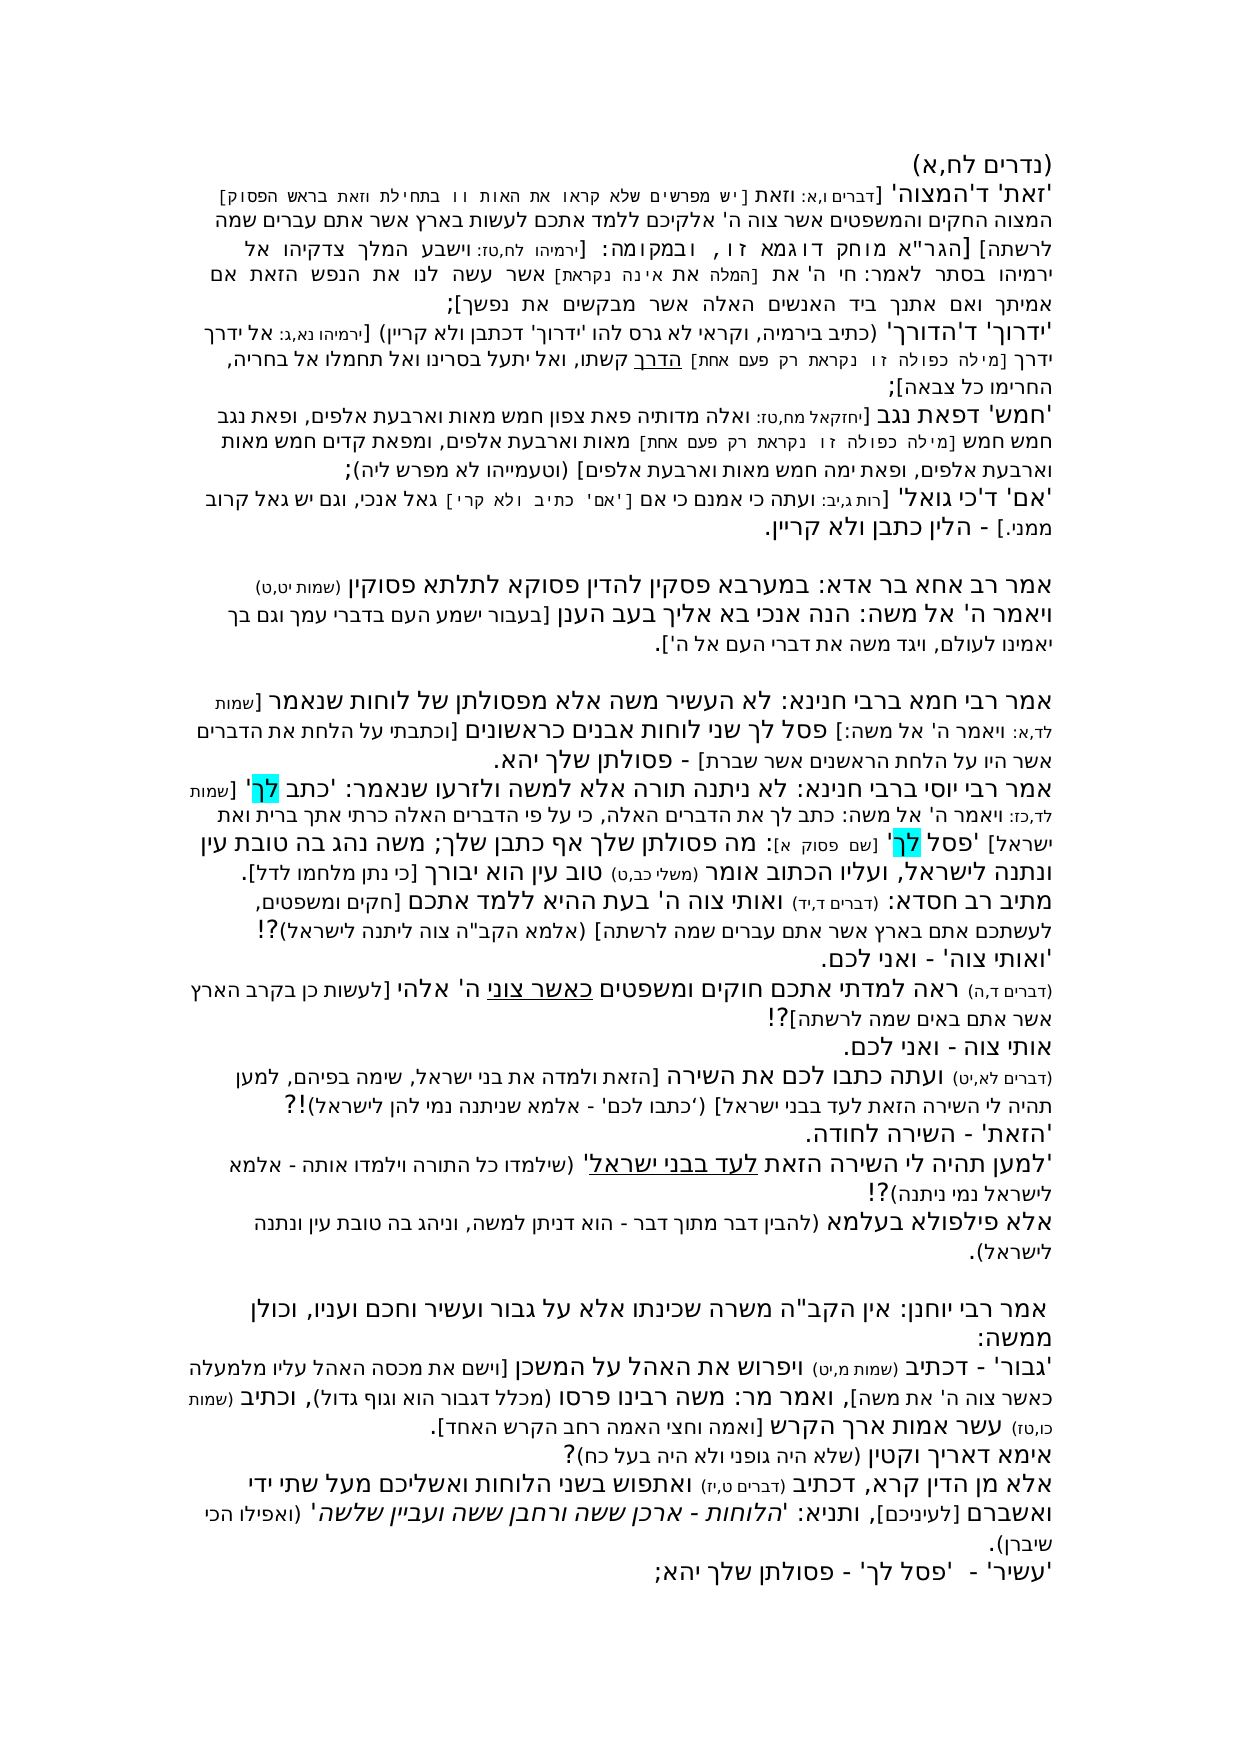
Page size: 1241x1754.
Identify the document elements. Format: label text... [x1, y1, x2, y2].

text אמר רב אחא בר אדא: במערבא פסקין להדין פסוקא לתלתא פסוקין (שמות יט,ט) ויאמר ה' אל משה: הנה אנכי בא אליך בעב הענן [בעבור ישמע העם בדברי עמך וגם בך יאמינו לעולם, ויגד משה את דברי העם אל ה']. [187, 570, 1053, 658]
text (דברים לא,יט) ועתה כתבו לכם את השירה [הזאת ולמדה את בני ישראל, שימה בפיהם, למען תהיה לי השירה הזאת לעד בבני ישראל] (‘כתבו לכם' - אלמא שניתנה נמי להן לישראל)!? [187, 1061, 1053, 1119]
text מתיב רב חסדא: (דברים ד,יד) ואותי צוה ה' בעת ההיא ללמד אתכם [חקים ומשפטים, לעשתכם אתם בארץ אשר אתם עברים שמה לרשתה] (אלמא הקב"ה צוה ליתנה לישראל)?! [187, 886, 1053, 944]
text 'אם' ד'כי גואל' [רות ג,יב: ועתה כי אמנם כי אם ['אם' כתיב ולא קרי] גאל אנכי, וגם יש גאל קרוב ממני.] - הלין כתבן ולא קריין. [187, 483, 1053, 541]
text אמר רבי יוחנן: אין הקב"ה משרה שכינתו אלא על גבור ועשיר וחכם ועניו, וכולן ממשה: [187, 1294, 1053, 1352]
text אלא מן הדין קרא, דכתיב (דברים ט,יז) ואתפוש בשני הלוחות ואשליכם מעל שתי ידי ואשברם [לעיניכם], ותניא: 'הלוחות - ארכן ששה ורחבן ששה ועביין שלשה' (ואפילו הכי שיברן). [187, 1469, 1053, 1557]
text אמר רבי יוסי ברבי חנינא: לא ניתנה תורה אלא למשה ולזרעו שנאמר: 'כתב לך' [שמות לד,כז: ויאמר ה' אל משה: כתב לך את הדברים האלה, כי על פי הדברים האלה כרתי אתך ברית ואת ישראל] 'פסל לך' [שם פסוק א]: מה פסולתן שלך אף כתבן שלך; משה נהג בה טובת עין ונתנה לישראל, ועליו הכתוב אומר (משלי כב,ט) טוב עין הוא יבורך [כי נתן מלחמו לדל]. [187, 774, 1053, 886]
text אימא דאריך וקטין (שלא היה גופני ולא היה בעל כח)? [187, 1440, 1053, 1469]
text 'למען תהיה לי השירה הזאת לעד בבני ישראל' (שילמדו כל התורה וילמדו אותה - אלמא לישראל נמי ניתנה)?! [187, 1149, 1053, 1207]
text 'גבור' - דכתיב (שמות מ,יט) ויפרוש את האהל על המשכן [וישם את מכסה האהל עליו מלמעלה כאשר צוה ה' את משה], ואמר מר: משה רבינו פרסו (מכלל דגבור הוא וגוף גדול), וכתיב (שמות כו,טז) עשר אמות ארך הקרש [ואמה וחצי האמה רחב הקרש האחד]. [187, 1352, 1053, 1440]
text 'ואותי צוה' - ואני לכם. [187, 944, 1053, 974]
text אלא פילפולא בעלמא (להבין דבר מתוך דבר - הוא דניתן למשה, וניהג בה טובת עין ונתנה לישראל). [187, 1207, 1053, 1265]
text אמר רבי חמא ברבי חנינא: לא העשיר משה אלא מפסולתן של לוחות שנאמר [שמות לד,א: ויאמר ה' אל משה:] פסל לך שני לוחות אבנים כראשונים [וכתבתי על הלחת את הדברים אשר היו על הלחת הראשנים אשר שברת] - פסולתן שלך יהא. [187, 686, 1053, 774]
text 'עשיר' - 'פסל לך' - פסולתן שלך יהא; [187, 1557, 1053, 1586]
text 'חמש' דפאת נגב [יחזקאל מח,טז: ואלה מדותיה פאת צפון חמש מאות וארבעת אלפים, ופאת נגב חמש חמש [מילה כפולה זו נקראת רק פעם אחת] מאות וארבעת אלפים, ומפאת קדים חמש מאות וארבעת אלפים, ופאת ימה חמש מאות וארבעת אלפים] (וטעמייהו לא מפרש ליה); [187, 400, 1053, 483]
text 'הזאת' - השירה לחודה. [187, 1119, 1053, 1149]
text אותי צוה - ואני לכם. [187, 1032, 1053, 1061]
text 'ידרוך' ד'הדורך' (כתיב בירמיה, וקראי לא גרס להו 'ידרוך' דכתבן ולא קריין) [ירמיהו נא,ג: אל ידרך ידרך [מילה כפולה זו נקראת רק פעם אחת] הדרך קשתו, ואל יתעל בסרינו ואל תחמלו אל בחריה, החרימו כל צבאה]; [187, 317, 1053, 400]
text (דברים ד,ה) ראה למדתי אתכם חוקים ומשפטים כאשר צוני ה' אלהי [לעשות כן בקרב הארץ אשר אתם באים שמה לרשתה]?! [187, 974, 1053, 1032]
text (נדרים לח,א) [187, 150, 1053, 179]
text 'זאת' ד'המצוה' [דברים ו,א: וזאת [יש מפרשים שלא קראו את האות וו בתחילת וזאת בראש הפסוק] המצוה החקים והמשפטים אשר צוה ה' אלקיכם ללמד אתכם לעשות בארץ אשר אתם עברים שמה לרשתה] [הגר"א מוחק דוגמא זו, ובמקומה: [ירמיהו לח,טז: וישבע המלך צדקיהו אל ירמיהו בסתר לאמר: חי ה' את [המלה את אינה נקראת] אשר עשה לנו את הנפש הזאת אם אמיתך ואם אתנך ביד האנשים האלה אשר מבקשים את נפשך]; [187, 179, 1053, 317]
